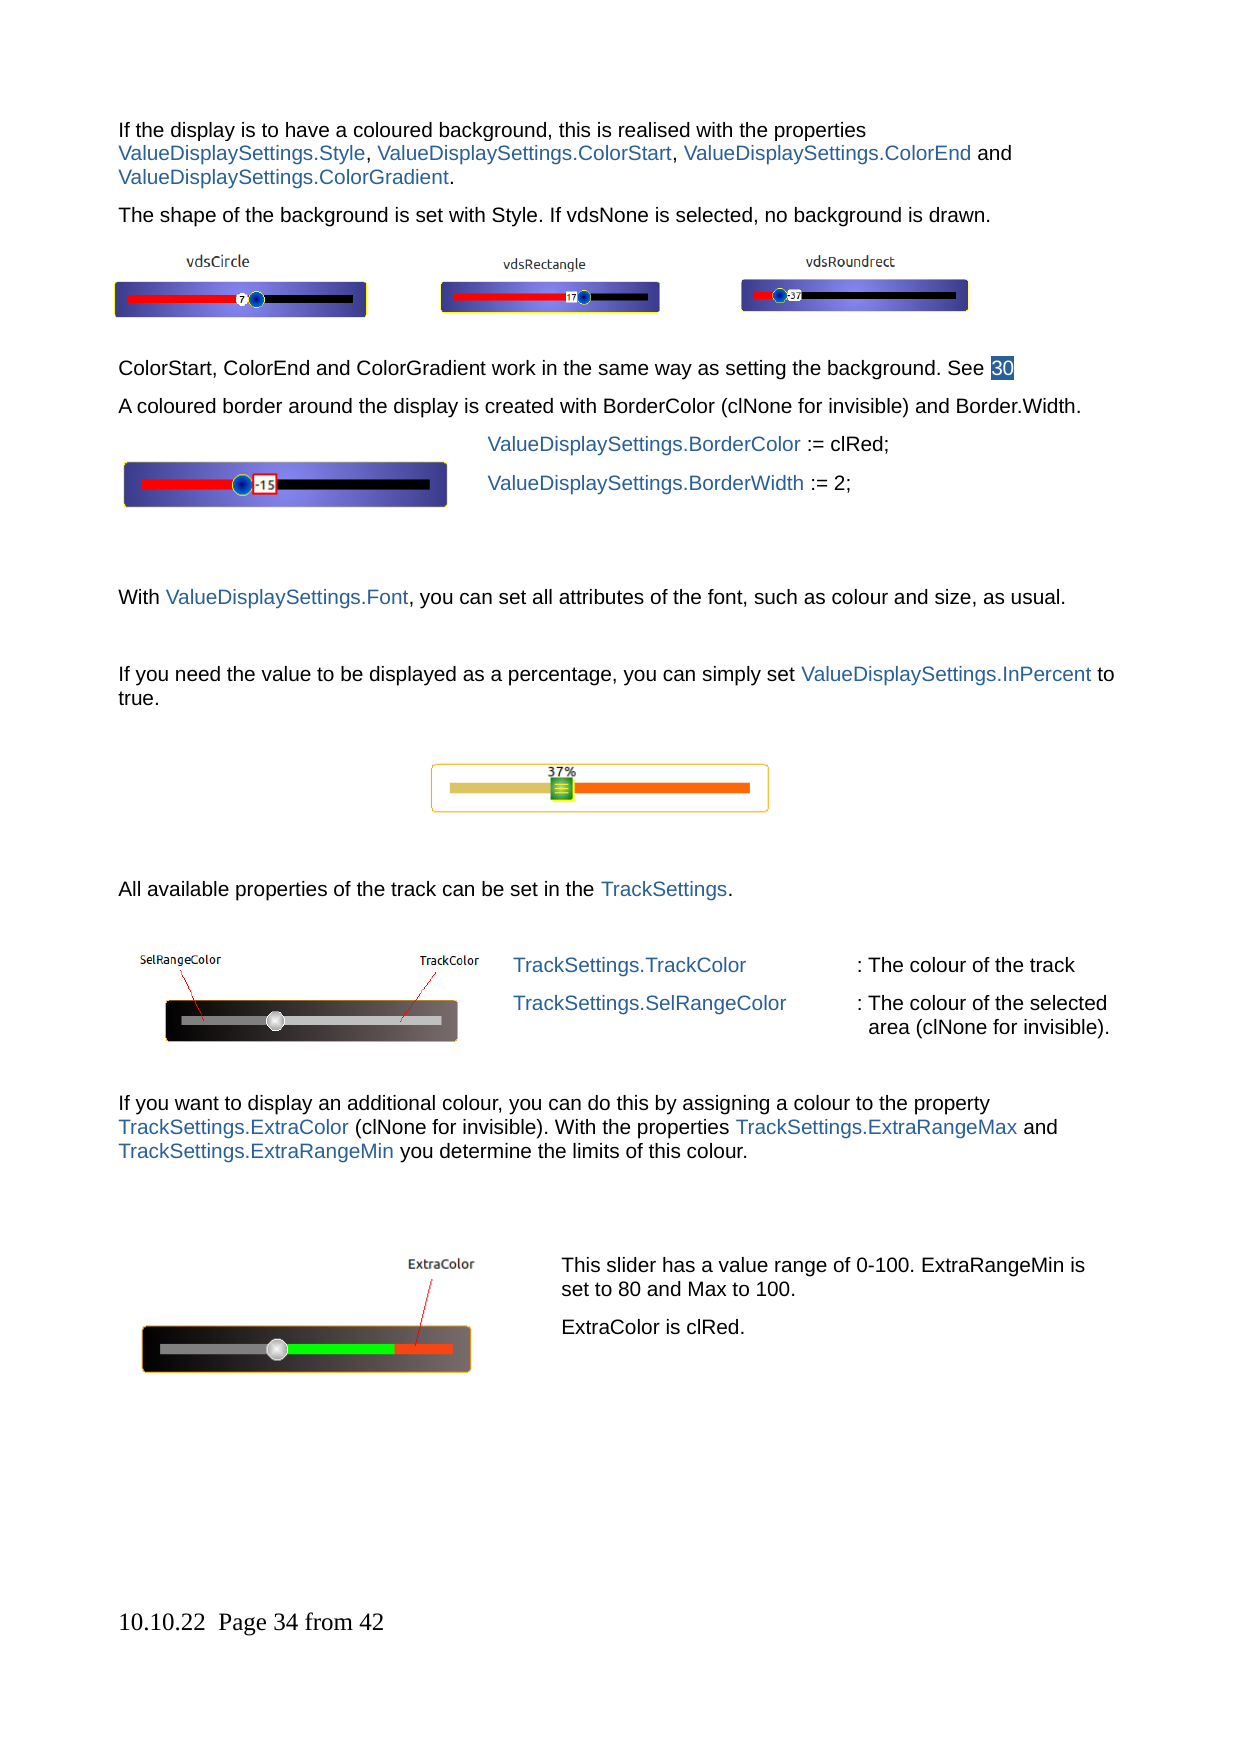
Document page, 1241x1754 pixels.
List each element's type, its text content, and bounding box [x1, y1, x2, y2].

text A coloured border around the display is created with BorderColor (clNone for invisible) and Border.Width. [118, 395, 1122, 418]
text ValueDisplaySettings.BorderWidth := 2; [461, 471, 1122, 495]
text TrackSettings.SelRangeColor : The colour of the selected area (clNone for invisible). [502, 992, 1122, 1039]
picture [410, 750, 794, 824]
text ColorStart, ColorEnd and ColorGradient work in the same way as setting the background. See 30 [118, 357, 1122, 380]
text This slider has a value range of 0-100. ExtraRangeMin is set to 80 and Max to 100. [502, 1254, 1122, 1301]
picture [112, 1245, 502, 1379]
picture [430, 251, 672, 325]
text ExtraColor is clRed. [502, 1316, 1122, 1339]
picture [727, 248, 985, 325]
text With ValueDisplaySettings.Font, you can set all attributes of the font, such as colour and size, as usual. [118, 586, 1122, 609]
text All available properties of the track can be set in the TrackSettings. [118, 877, 1122, 901]
text If the display is to have a coloured background, this is realised with the properties ValueDisplaySettings.Style, ValueDisplaySettings.ColorStart, ValueDisplaySettings.ColorEnd and ValueDisplaySettings.ColorGradient. [118, 118, 1122, 189]
picture [112, 933, 502, 1068]
text The shape of the background is set with Style. If vdsNone is selected, no background is drawn. [118, 204, 1122, 227]
text If you want to display an additional colour, you can do this by assigning a colour to the property TrackSettings.ExtraColor (clNone for invisible). With the properties TrackSettings.ExtraRangeMax and TrackSettings.ExtraRangeMin you determine the limits of this colour. [118, 1092, 1122, 1163]
picture [101, 251, 380, 326]
picture [111, 444, 461, 522]
text ValueDisplaySettings.BorderColor := clRed; [118, 433, 1122, 457]
text TrackSettings.TrackColor : The colour of the track [502, 954, 1122, 977]
text If you need the value to be displayed as a percentage, you can simply set ValueDisplaySettings.InPercent to true. [118, 662, 1122, 710]
